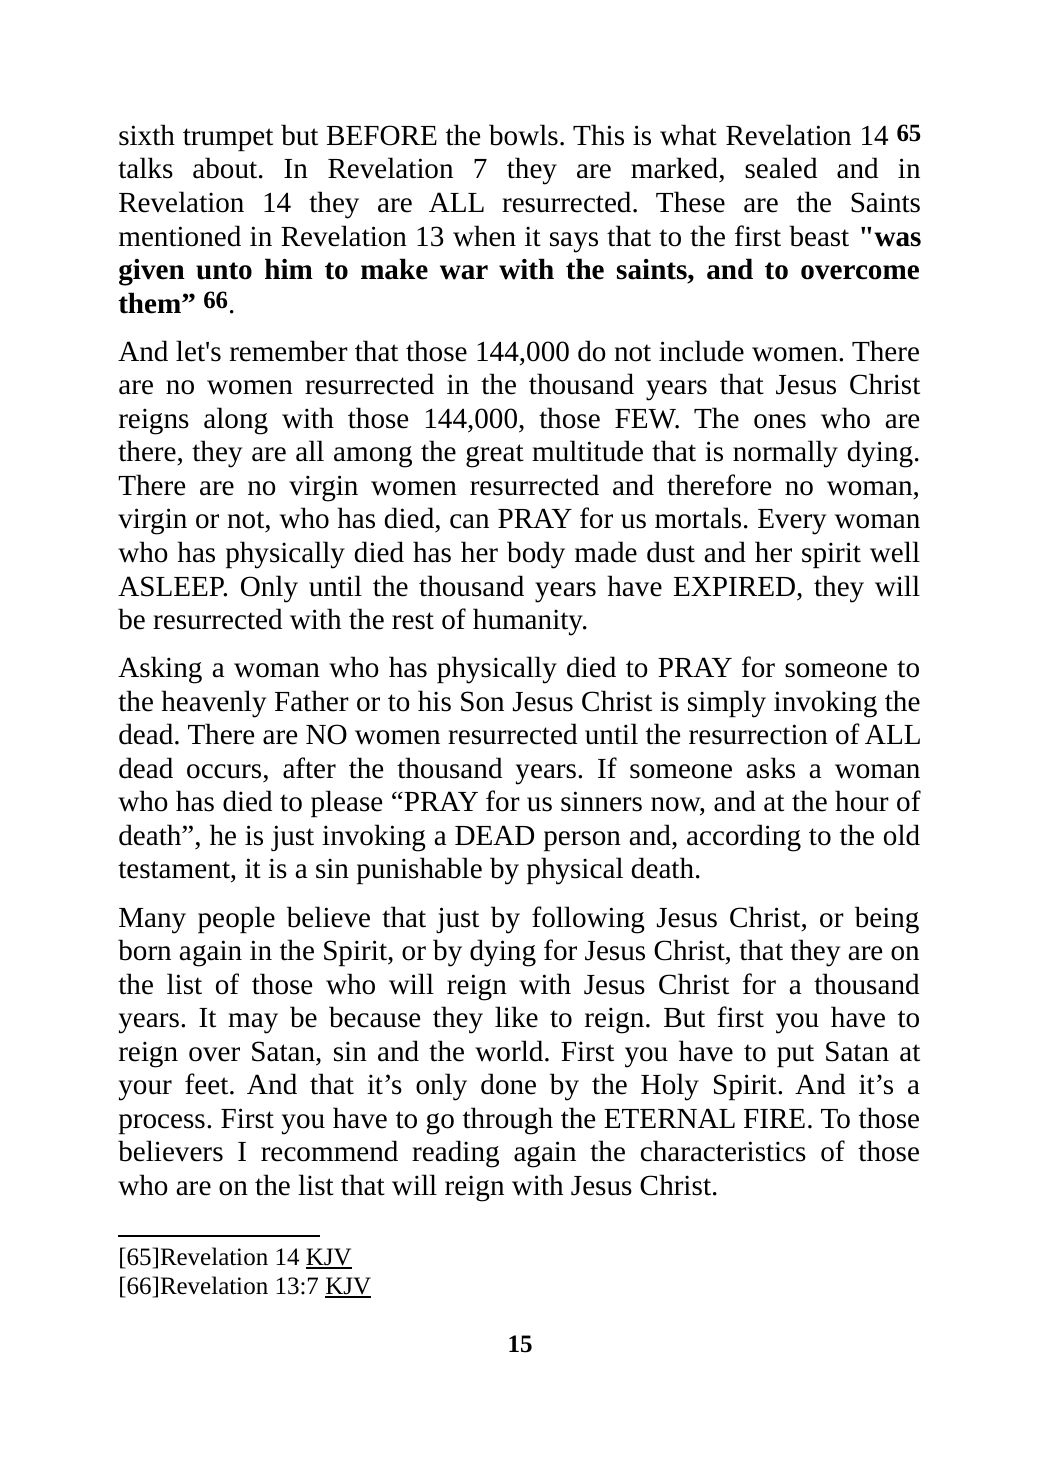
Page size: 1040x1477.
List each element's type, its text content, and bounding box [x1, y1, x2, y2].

text Revelation 14 KJV [118, 1242, 921, 1271]
text Many people believe that just by following Jesus Christ, or being born again in the Spirit, or by dying for Jesus Christ, that they are on the list of those who will reign with Jesus Christ for a thousand years. It may be because they like to reign. But first you have to reign over Satan, sin and the world. First you have to put Satan at your feet. And that it’s only done by the Holy Spirit. And it’s a process. First you have to go through the ETERNAL FIRE. To those believers I recommend reading again the characteristics of those who are on the list that will reign with Jesus Christ. [118, 900, 921, 1202]
text Revelation 13:7 KJV [118, 1271, 921, 1300]
text And let's remember that those 144,000 do not include women. There are no women resurrected in the thousand years that Jesus Christ reigns along with those 144,000, those FEW. The ones who are there, they are all among the great multitude that is normally dying. There are no virgin women resurrected and therefore no woman, virgin or not, who has died, can PRAY for us mortals. Every woman who has physically died has her body made dust and her spirit well ASLEEP. Only until the thousand years have EXPIRED, they will be resurrected with the rest of humanity. [118, 334, 921, 636]
text sixth trumpet but BEFORE the bowls. This is what Revelation 14 talks about. In Revelation 7 they are marked, sealed and in Revelation 14 they are ALL resurrected. These are the Saints mentioned in Revelation 13 when it says that to the first beast "was given unto him to make war with the saints, and to overcome them” . [118, 118, 921, 319]
text Asking a woman who has physically died to PRAY for someone to the heavenly Father or to his Son Jesus Christ is simply invoking the dead. There are NO women resurrected until the resurrection of ALL dead occurs, after the thousand years. If someone asks a woman who has died to please “PRAY for us sinners now, and at the hour of death”, he is just invoking a DEAD person and, according to the old testament, it is a sin punishable by physical death. [118, 650, 921, 885]
